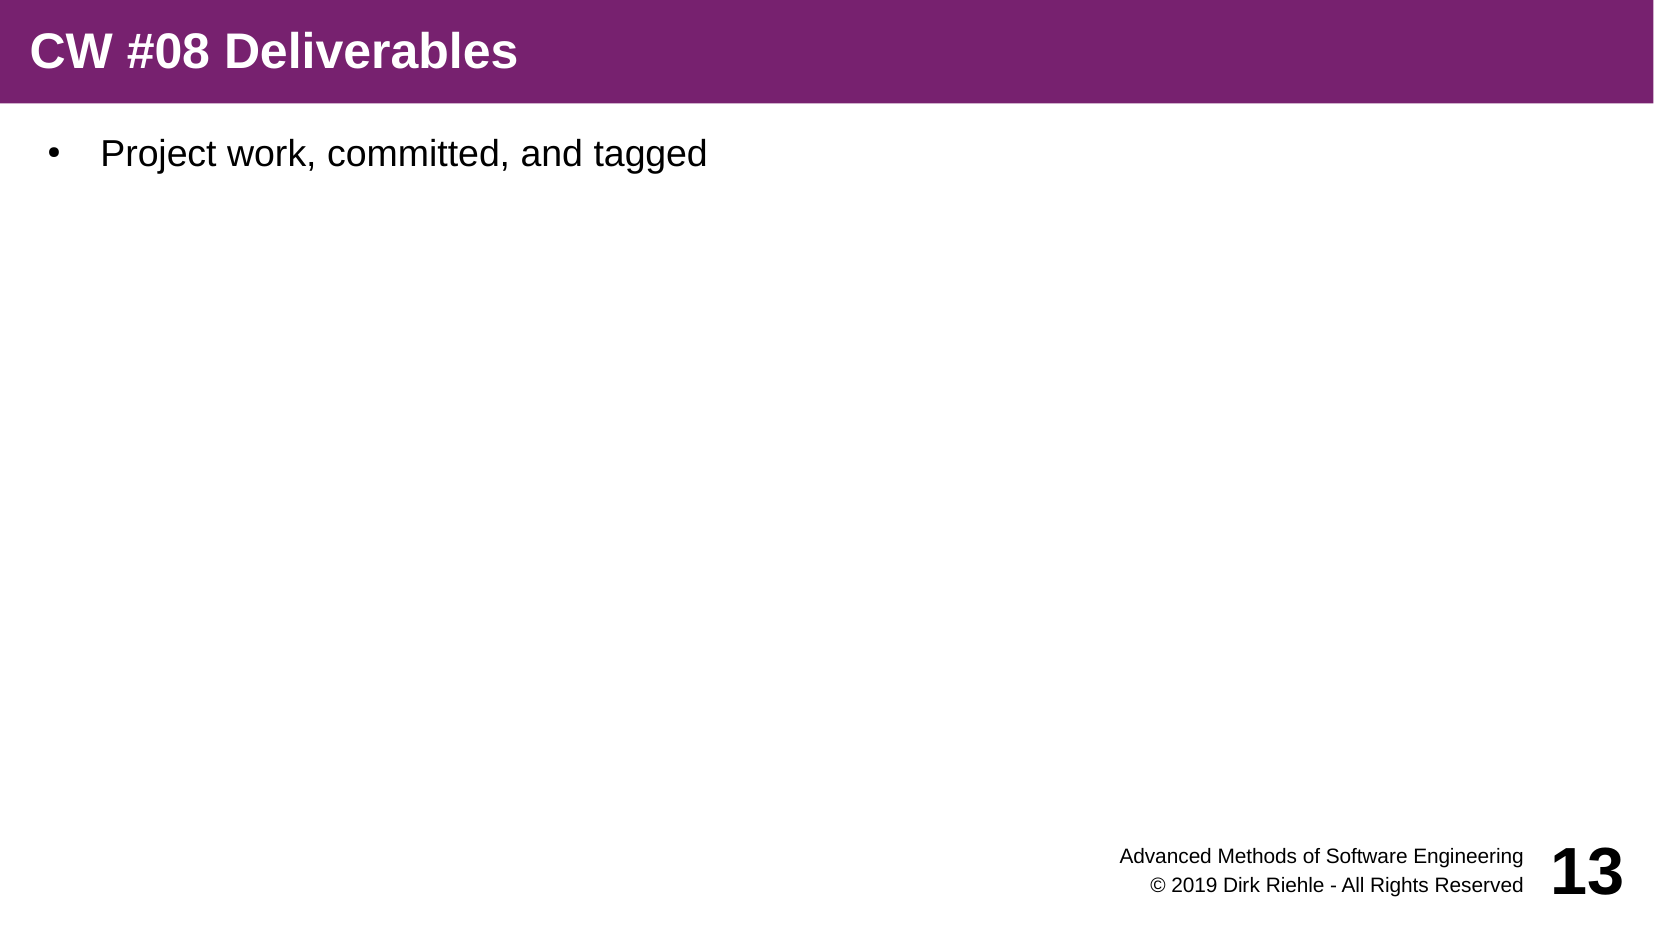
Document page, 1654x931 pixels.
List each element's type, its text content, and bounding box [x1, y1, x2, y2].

list Project work, committed, and tagged [29, 132, 1625, 798]
title CW #08 Deliverables [0, 0, 1654, 104]
